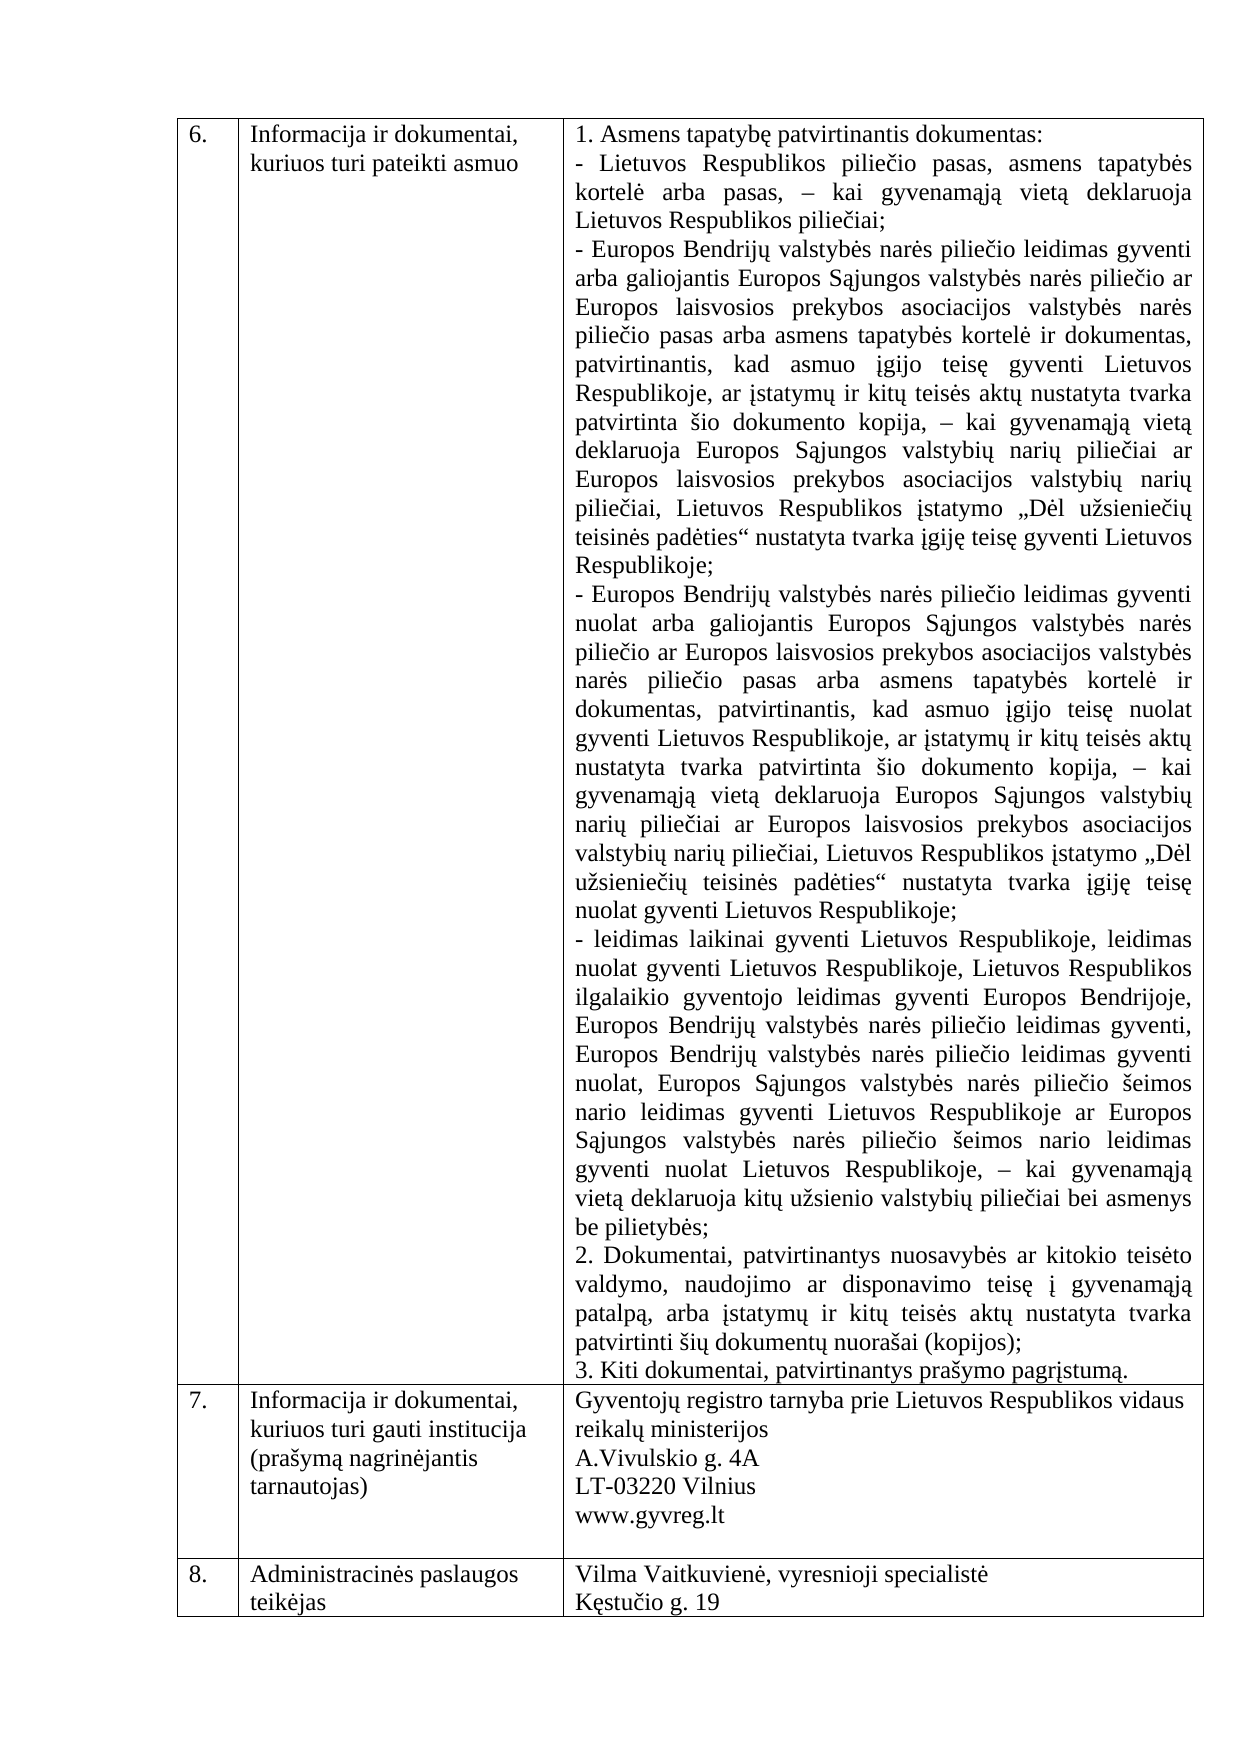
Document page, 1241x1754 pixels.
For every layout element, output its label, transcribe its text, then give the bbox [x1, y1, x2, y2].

table_cell Informacija ir dokumentai, kuriuos turi gauti institucija (prašymą nagrinėjantis tarnautojas) [239, 1385, 563, 1558]
table_cell 6. [178, 119, 238, 1384]
table_cell 1. Asmens tapatybę patvirtinantis dokumentas: - Lietuvos Respublikos piliečio pasas, asmens tapatybės kortelė arba pasas, – kai gyvenamąją vietą deklaruoja Lietuvos Respublikos piliečiai; - Europos Bendrijų valstybės narės piliečio leidimas gyventi arba galiojantis Europos Sąjungos valstybės narės piliečio ar Europos laisvosios prekybos asociacijos valstybės narės piliečio pasas arba asmens tapatybės kortelė ir dokumentas, patvirtinantis, kad asmuo įgijo teisę gyventi Lietuvos Respublikoje, ar įstatymų ir kitų teisės aktų nustatyta tvarka patvirtinta šio dokumento kopija, – kai gyvenamąją vietą deklaruoja Europos Sąjungos valstybių narių piliečiai ar Europos laisvosios prekybos asociacijos valstybių narių piliečiai, Lietuvos Respublikos įstatymo „Dėl užsieniečių teisinės padėties“ nustatyta tvarka įgiję teisę gyventi Lietuvos Respublikoje; - Europos Bendrijų valstybės narės piliečio leidimas gyventi nuolat arba galiojantis Europos Sąjungos valstybės narės piliečio ar Europos laisvosios prekybos asociacijos valstybės narės piliečio pasas arba asmens tapatybės kortelė ir dokumentas, patvirtinantis, kad asmuo įgijo teisę nuolat gyventi Lietuvos Respublikoje, ar įstatymų ir kitų teisės aktų nustatyta tvarka patvirtinta šio dokumento kopija, – kai gyvenamąją vietą deklaruoja Europos Sąjungos valstybių narių piliečiai ar Europos laisvosios prekybos asociacijos valstybių narių piliečiai, Lietuvos Respublikos įstatymo „Dėl užsieniečių teisinės padėties“ nustatyta tvarka įgiję teisę nuolat gyventi Lietuvos Respublikoje; - leidimas laikinai gyventi Lietuvos Respublikoje, leidimas nuolat gyventi Lietuvos Respublikoje, Lietuvos Respublikos ilgalaikio gyventojo leidimas gyventi Europos Bendrijoje, Europos Bendrijų valstybės narės piliečio leidimas gyventi, Europos Bendrijų valstybės narės piliečio leidimas gyventi nuolat, Europos Sąjungos valstybės narės piliečio šeimos nario leidimas gyventi Lietuvos Respublikoje ar Europos Sąjungos valstybės narės piliečio šeimos nario leidimas gyventi nuolat Lietuvos Respublikoje, – kai gyvenamąją vietą deklaruoja kitų užsienio valstybių piliečiai bei asmenys be pilietybės; 2. Dokumentai, patvirtinantys nuosavybės ar kitokio teisėto valdymo, naudojimo ar disponavimo teisę į gyvenamąją patalpą, arba įstatymų ir kitų teisės aktų nustatyta tvarka patvirtinti šių dokumentų nuorašai (kopijos); 3. Kiti dokumentai, patvirtinantys prašymo pagrįstumą. [564, 119, 1203, 1384]
table_cell Gyventojų registro tarnyba prie Lietuvos Respublikos vidaus reikalų ministerijos A.Vivulskio g. 4A LT-03220 Vilnius www.gyvreg.lt [564, 1385, 1203, 1558]
table_cell 8. [178, 1559, 238, 1616]
table_cell Administracinės paslaugos teikėjas [239, 1559, 563, 1616]
table_cell Informacija ir dokumentai, kuriuos turi pateikti asmuo [239, 119, 563, 1384]
table_cell 7. [178, 1385, 238, 1558]
table_cell Vilma Vaitkuvienė, vyresnioji specialistė Kęstučio g. 19 [564, 1559, 1203, 1616]
